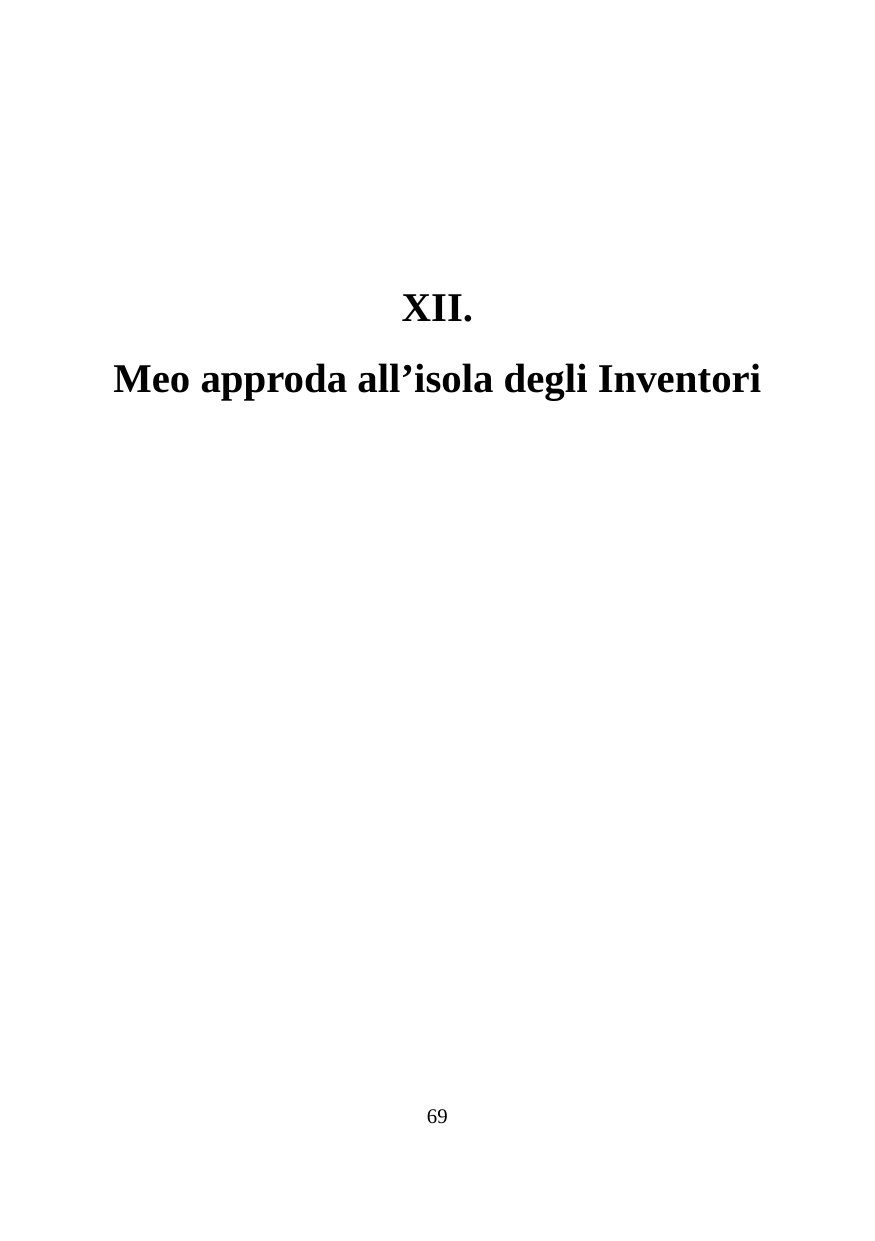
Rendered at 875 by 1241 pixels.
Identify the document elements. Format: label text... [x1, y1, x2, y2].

subtitle XII. Meo approda all’isola degli Inventori [106, 283, 768, 401]
